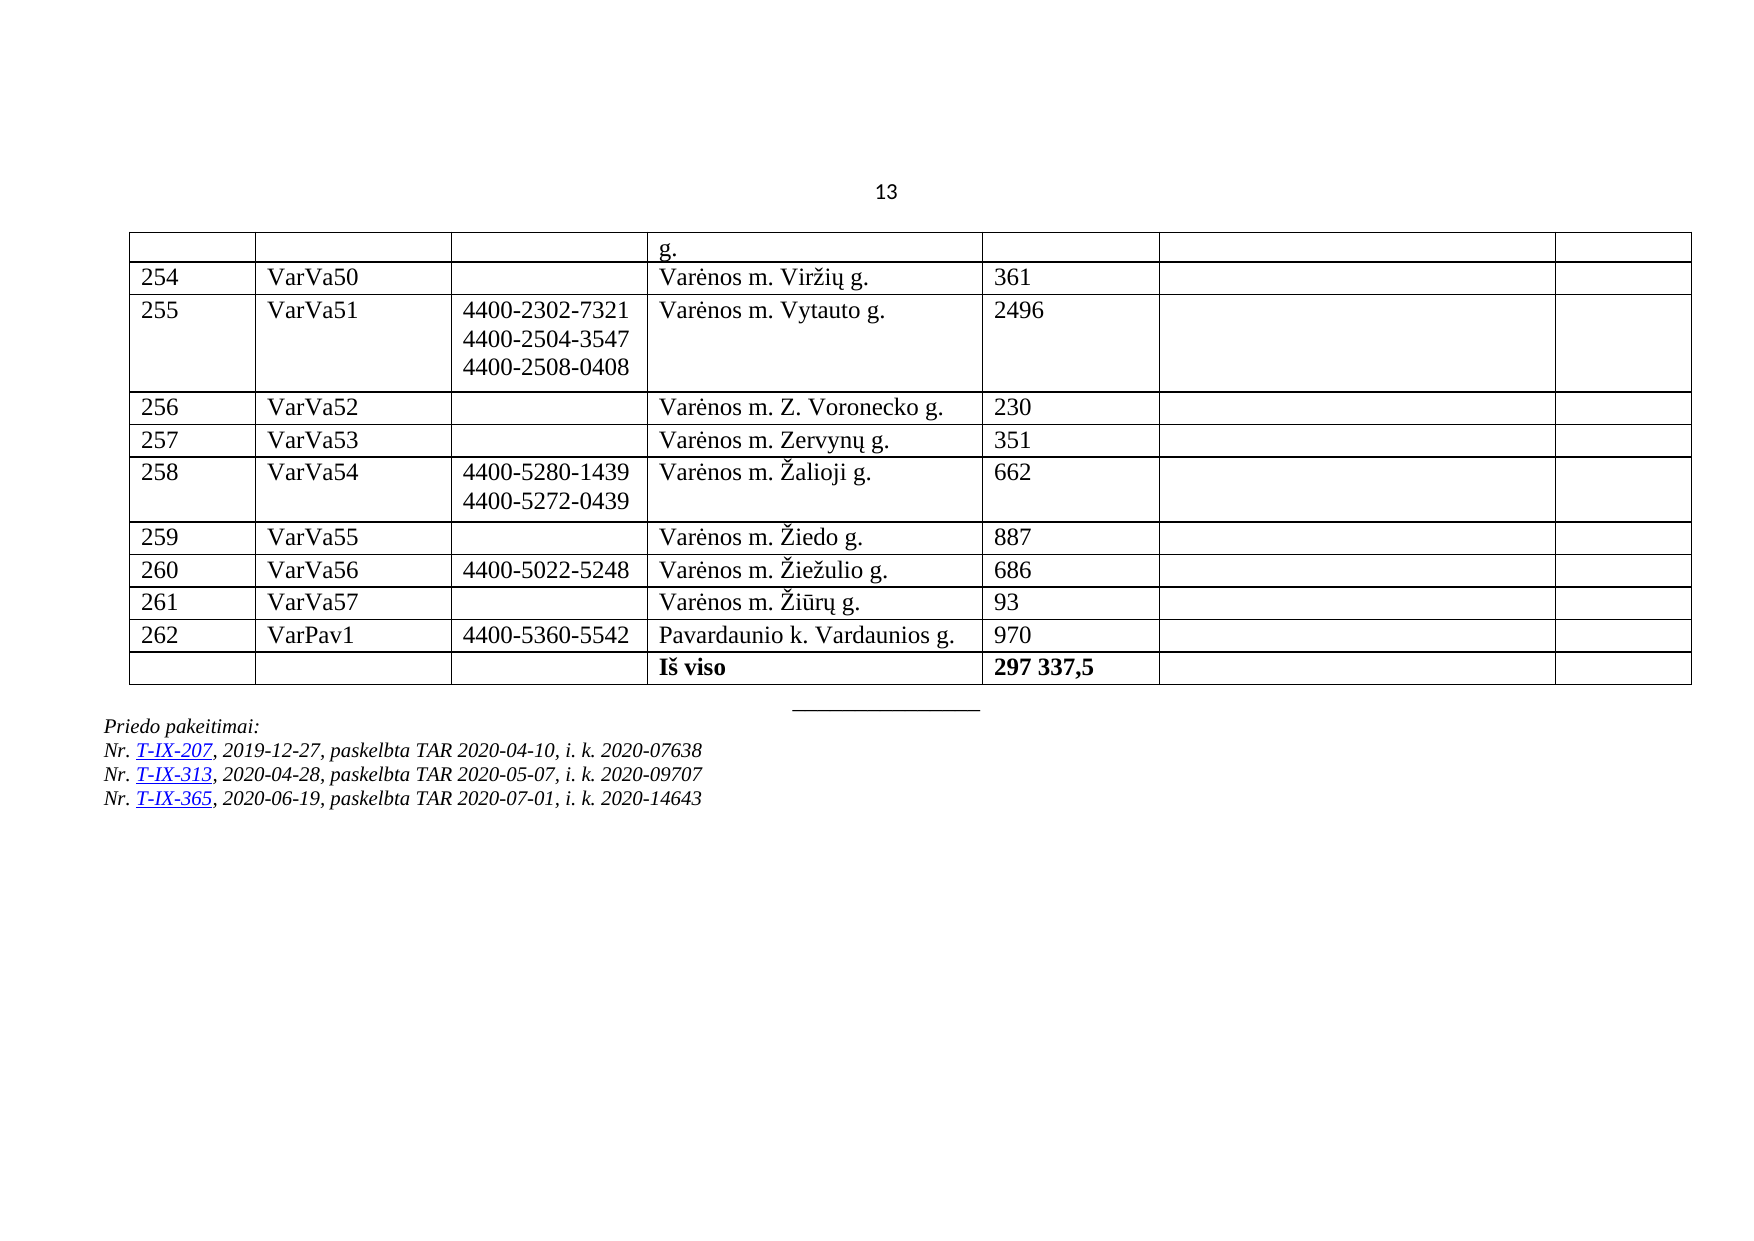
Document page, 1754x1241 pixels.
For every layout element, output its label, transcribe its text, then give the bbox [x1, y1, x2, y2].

table_cell [1160, 653, 1555, 684]
table_cell [983, 233, 1159, 261]
table_cell 361 [983, 263, 1159, 294]
table_cell 255 [130, 295, 255, 391]
table_cell Pavardaunio k. Vardaunios g. [648, 620, 982, 651]
table_cell Varėnos m. Z. Voronecko g. [648, 393, 982, 424]
table_cell [1160, 588, 1555, 619]
table_cell 259 [130, 523, 255, 554]
table_cell [1556, 555, 1691, 586]
table_cell [1160, 620, 1555, 651]
table_cell [1556, 393, 1691, 424]
table_cell 254 [130, 263, 255, 294]
text Nr. T-IX-313, 2020-04-28, paskelbta TAR 2020-05-07, i. k. 2020-09707 [103, 762, 1668, 786]
table_cell [1556, 523, 1691, 554]
table_cell VarVa57 [256, 588, 451, 619]
table_cell [1160, 393, 1555, 424]
table_cell 4400-2302-7321 4400-2504-3547 4400-2508-0408 [452, 295, 647, 391]
table_cell [1160, 555, 1555, 586]
table_cell Varėnos m. Žalioji g. [648, 458, 982, 521]
table_cell 4400-5280-1439 4400-5272-0439 [452, 458, 647, 521]
table_cell [452, 653, 647, 684]
table_cell [1160, 523, 1555, 554]
table_cell [1160, 425, 1555, 456]
table_cell 970 [983, 620, 1159, 651]
table_cell [1160, 295, 1555, 391]
text _______________ [103, 685, 1668, 714]
table_cell VarVa52 [256, 393, 451, 424]
table_cell 297 337,5 [983, 653, 1159, 684]
text Nr. T-IX-365, 2020-06-19, paskelbta TAR 2020-07-01, i. k. 2020-14643 [103, 786, 1668, 810]
table_cell [452, 263, 647, 294]
table_cell 2496 [983, 295, 1159, 391]
table_cell [452, 588, 647, 619]
table_cell 261 [130, 588, 255, 619]
table_cell 258 [130, 458, 255, 521]
table_cell [452, 425, 647, 456]
table_cell [1556, 295, 1691, 391]
table_cell 4400-5022-5248 [452, 555, 647, 586]
table_cell VarVa53 [256, 425, 451, 456]
table_cell [1556, 263, 1691, 294]
table_cell [1556, 588, 1691, 619]
table_cell VarVa56 [256, 555, 451, 586]
table_cell VarVa50 [256, 263, 451, 294]
table_cell [1556, 653, 1691, 684]
table_cell 257 [130, 425, 255, 456]
table_cell 351 [983, 425, 1159, 456]
table_cell VarPav1 [256, 620, 451, 651]
table_cell VarVa51 [256, 295, 451, 391]
table_cell Varėnos m. Žiedo g. [648, 523, 982, 554]
table_cell [1160, 263, 1555, 294]
table_cell [1556, 425, 1691, 456]
table_cell [1160, 233, 1555, 261]
table_cell Varėnos m. Zervynų g. [648, 425, 982, 456]
table_cell 260 [130, 555, 255, 586]
table_cell [452, 233, 647, 261]
table_cell Varėnos m. Žiežulio g. [648, 555, 982, 586]
table_cell Varėnos m. Viržių g. [648, 263, 982, 294]
table_cell g. [648, 233, 982, 261]
table_cell [452, 393, 647, 424]
table_cell 686 [983, 555, 1159, 586]
table_cell VarVa54 [256, 458, 451, 521]
table_cell [452, 523, 647, 554]
table_cell 662 [983, 458, 1159, 521]
table_cell Varėnos m. Vytauto g. [648, 295, 982, 391]
table_cell [130, 233, 255, 261]
table_cell 887 [983, 523, 1159, 554]
table_cell [256, 233, 451, 261]
text Nr. T-IX-207, 2019-12-27, paskelbta TAR 2020-04-10, i. k. 2020-07638 [103, 738, 1668, 762]
table_cell [256, 653, 451, 684]
table_cell [130, 653, 255, 684]
table_cell 230 [983, 393, 1159, 424]
table_cell VarVa55 [256, 523, 451, 554]
table_cell 256 [130, 393, 255, 424]
table_cell 93 [983, 588, 1159, 619]
table_cell [1556, 233, 1691, 261]
table_cell [1556, 620, 1691, 651]
table_cell Varėnos m. Žiūrų g. [648, 588, 982, 619]
table_cell [1160, 458, 1555, 521]
table_cell Iš viso [648, 653, 982, 684]
table_cell 4400-5360-5542 [452, 620, 647, 651]
table_cell [1556, 458, 1691, 521]
text Priedo pakeitimai: [103, 714, 1668, 738]
table_cell 262 [130, 620, 255, 651]
